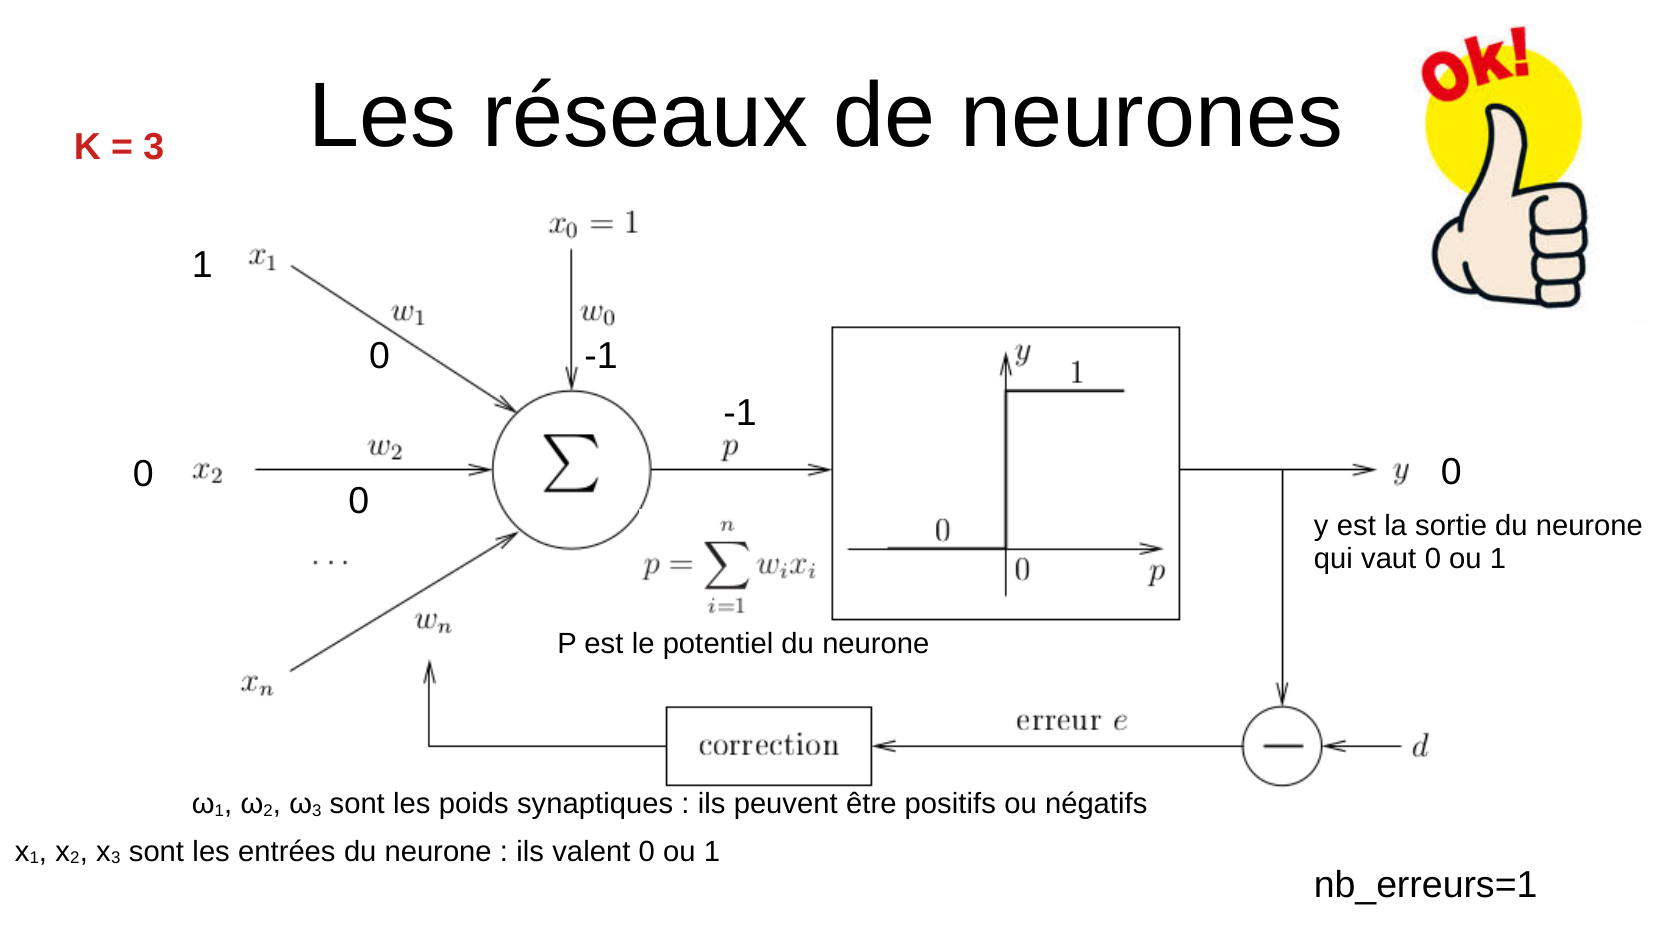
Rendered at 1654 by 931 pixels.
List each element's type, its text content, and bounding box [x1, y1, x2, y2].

text_box nb_erreurs=1 [1299, 856, 1595, 914]
picture [147, 24, 1650, 827]
text_box K = 3 [59, 117, 180, 175]
text_box 0 [354, 327, 405, 384]
text_box ω1, ω2, ω3 sont les poids synaptiques : ils peuvent être positifs ou négatifs [177, 780, 1165, 828]
title Les réseaux de neurones [82, 37, 1357, 193]
text_box x1, x2, x3 sont les entrées du neurone : ils valent 0 ou 1 [0, 827, 736, 876]
text_box y est la sortie du neurone qui vaut 0 ou 1 [1299, 501, 1654, 583]
text_box 1 [177, 236, 228, 294]
text_box -1 [569, 327, 633, 384]
text_box P est le potentiel du neurone [542, 620, 945, 668]
text_box -1 [708, 383, 772, 441]
text_box 0 [118, 445, 169, 502]
text_box 0 [1426, 442, 1477, 500]
text_box 0 [333, 472, 384, 530]
